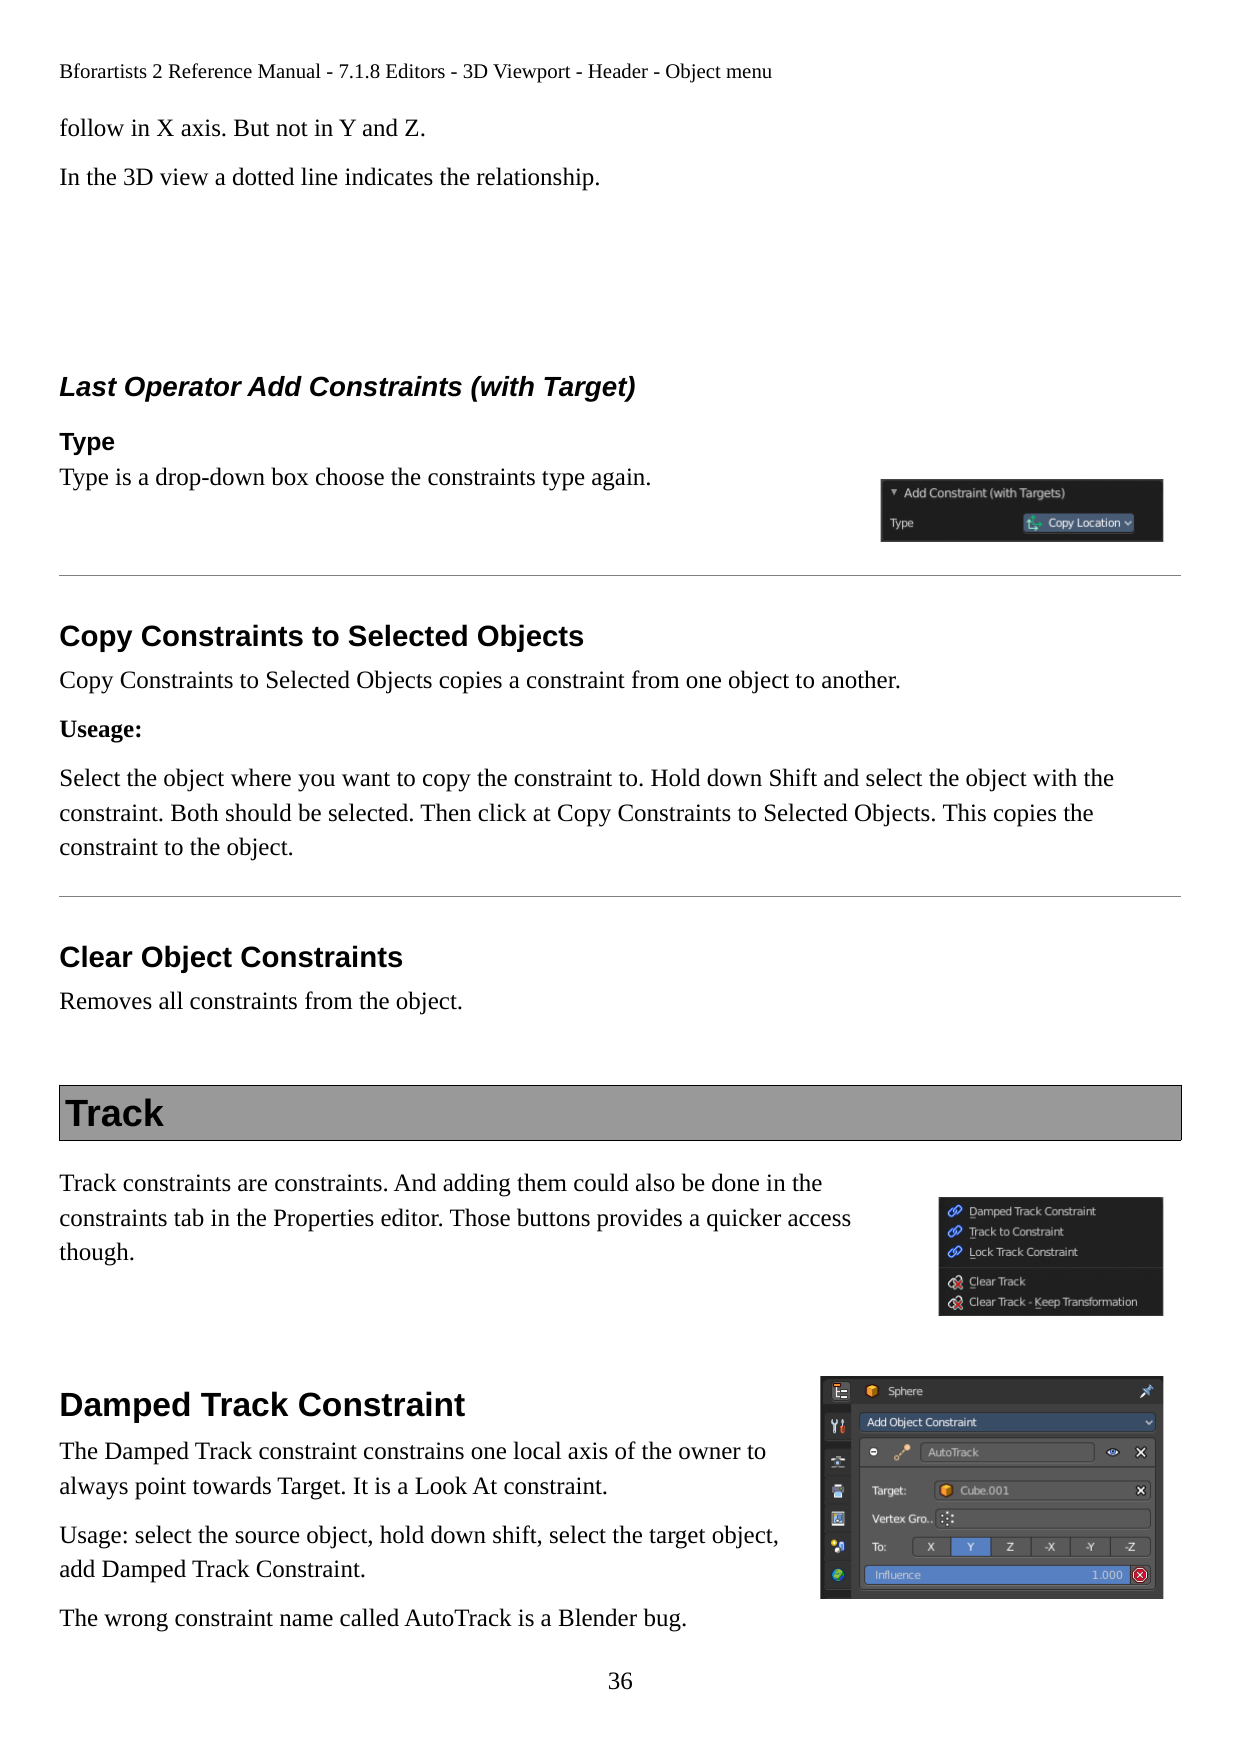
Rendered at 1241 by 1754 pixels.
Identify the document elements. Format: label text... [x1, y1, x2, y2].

text The wrong constraint name called AutoTrack is a Blender bug. [59, 1603, 1181, 1632]
text Removes all constraints from the object. [59, 986, 1181, 1015]
subtitle Last Operator Add Constraints (with Target) [59, 370, 1181, 402]
table_header Track [60, 1086, 1181, 1140]
text The Damped Track constraint constrains one local axis of the owner to always point towards Target. It is a Look At constraint. [59, 1436, 820, 1499]
text Usage: select the source object, hold down shift, select the target object, add Damped Track Constraint. [59, 1520, 820, 1583]
subtitle Damped Track Constraint [59, 1385, 820, 1424]
picture [820, 1376, 1164, 1599]
text follow in X axis. But not in Y and Z. [59, 113, 1181, 141]
subtitle Clear Object Constraints [59, 940, 1181, 974]
text Select the object where you want to copy the constraint to. Hold down Shift and select the object with the constraint. Both should be selected. Then click at Copy Constraints to Selected Objects. This copies the constraint to the object. [59, 763, 1181, 861]
text In the 3D view a dotted line indicates the relationship. [59, 162, 1181, 190]
text Copy Constraints to Selected Objects copies a constraint from one object to another. [59, 665, 1181, 694]
subtitle Copy Constraints to Selected Objects [59, 619, 1181, 653]
picture [938, 1197, 1164, 1316]
picture [880, 479, 1164, 542]
subtitle Type [59, 427, 1181, 456]
text Track constraints are constraints. And adding them could also be done in the constraints tab in the Properties editor. Those buttons provides a quicker access though. [59, 1168, 1181, 1266]
subtitle [1164, 1385, 1181, 1424]
text Type is a drop-down box choose the constraints type again. [59, 462, 1181, 491]
text Useage: [59, 714, 1181, 743]
